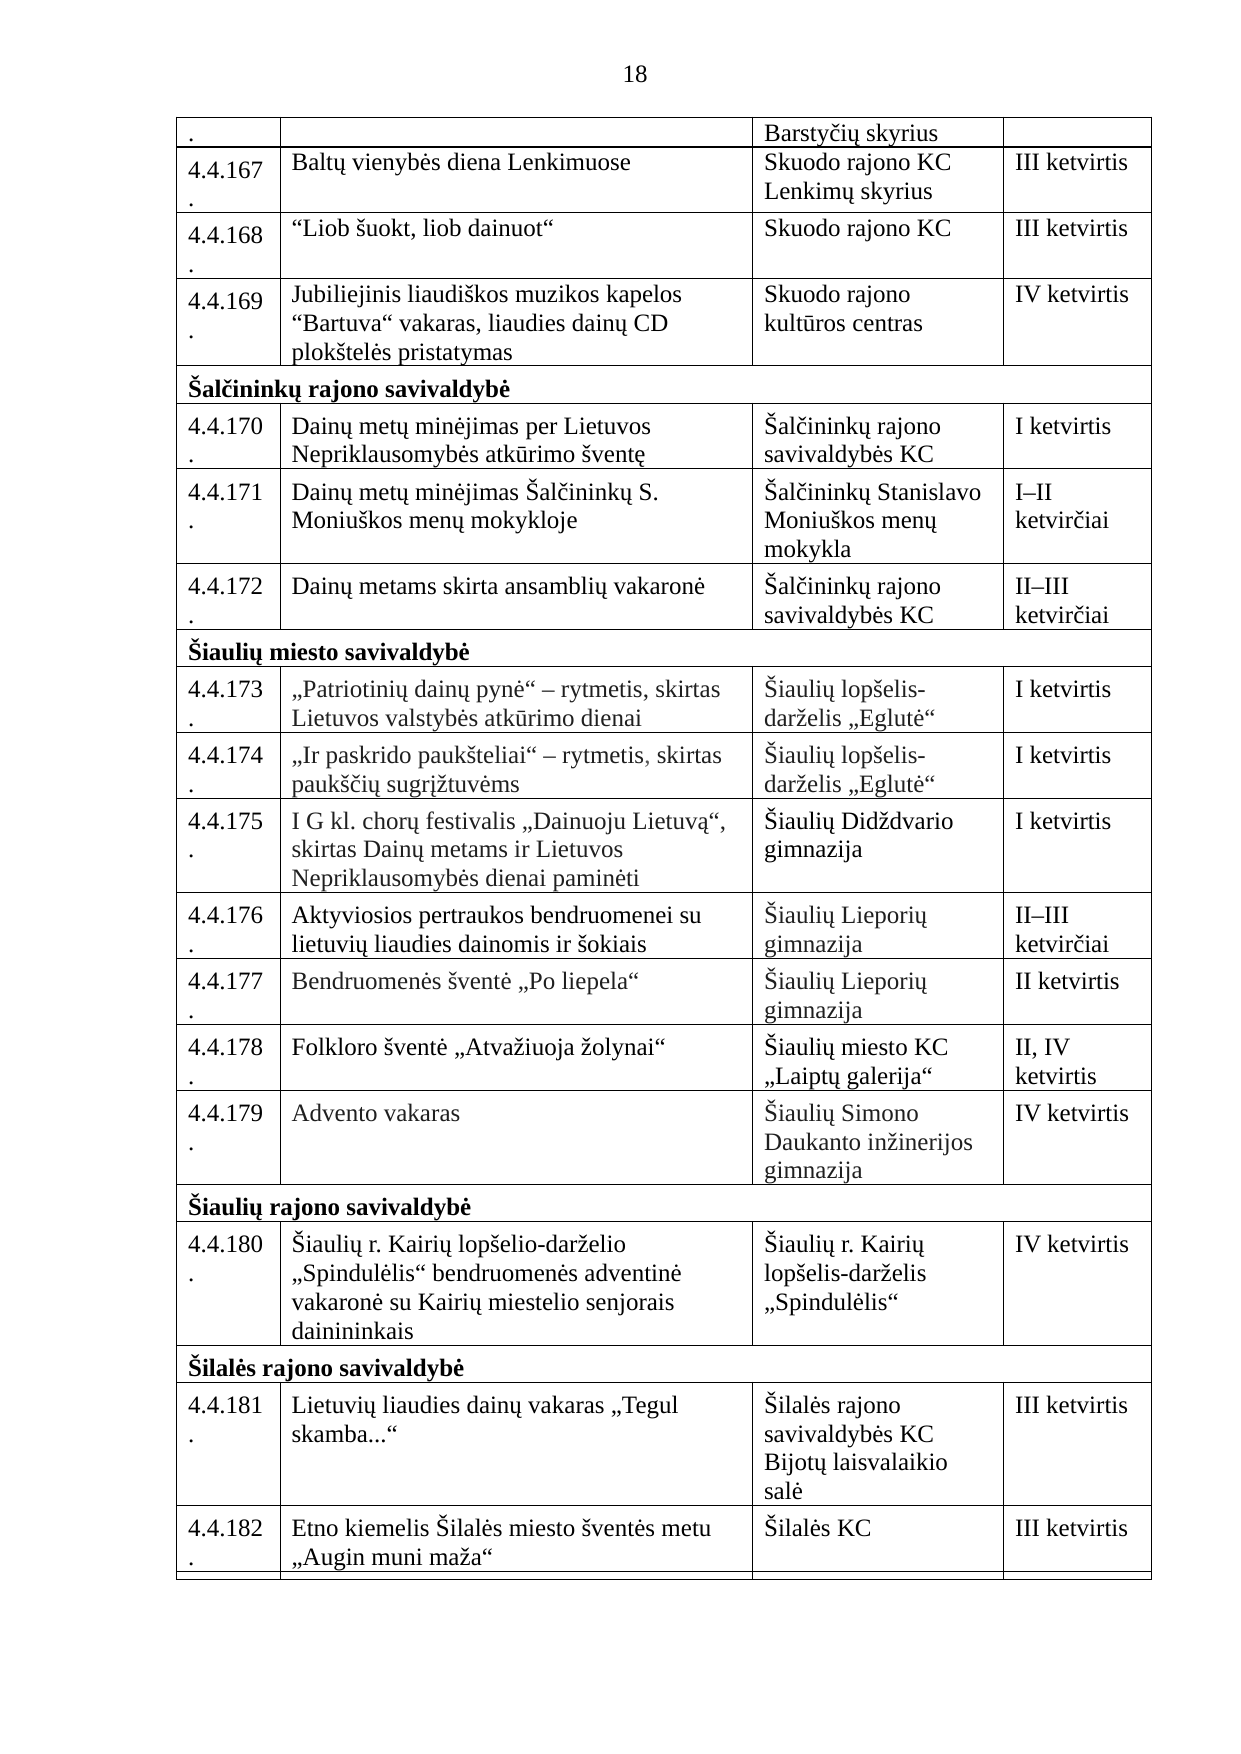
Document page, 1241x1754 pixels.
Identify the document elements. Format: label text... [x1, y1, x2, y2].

table_cell [1152, 798, 1240, 892]
table_cell Šalčininkų rajono savivaldybė [177, 366, 1151, 402]
table_cell Lietuvių liaudies dainų vakaras „Tegul skamba...“ [281, 1383, 752, 1505]
table_cell [1152, 666, 1240, 732]
table_cell 4.4.171. [177, 469, 280, 563]
table_cell I G kl. chorų festivalis „Dainuoju Lietuvą“, skirtas Dainų metams ir Lietuvos Nepriklausomybės dienai paminėti [281, 799, 752, 892]
table_cell Dainų metų minėjimas Šalčininkų S. Moniuškos menų mokykloje [281, 469, 752, 563]
table_cell 4.4.177. [177, 959, 280, 1024]
table_cell 4.4.168. [177, 213, 280, 278]
table_cell [1152, 958, 1240, 1024]
table_cell II ketvirtis [1004, 959, 1151, 1024]
table_cell Šiaulių Simono Daukanto inžinerijos gimnazija [753, 1091, 1003, 1184]
table_cell [1152, 117, 1240, 146]
table_cell Šiaulių Lieporių gimnazija [753, 959, 1003, 1024]
table_cell Skuodo rajono kultūros centras [753, 279, 1003, 365]
table_cell IV ketvirtis [1004, 1222, 1151, 1344]
table_cell 4.4.181. [177, 1383, 280, 1505]
table_cell Šiaulių Lieporių gimnazija [753, 893, 1003, 958]
table_cell [281, 118, 752, 146]
table_cell III ketvirtis [1004, 1383, 1151, 1505]
table_cell 4.4.175. [177, 799, 280, 892]
table_cell [1152, 212, 1240, 278]
table_cell 4.4.169. [177, 279, 280, 365]
table_cell IV ketvirtis [1004, 1091, 1151, 1184]
table_cell [1152, 1505, 1240, 1571]
table_cell Dainų metų minėjimas per Lietuvos Nepriklausomybės atkūrimo šventę [281, 404, 752, 468]
table_cell I–II ketvirčiai [1004, 469, 1151, 563]
table_cell 4.4.179. [177, 1091, 280, 1184]
table_cell 4.4.178. [177, 1025, 280, 1089]
table_cell Folkloro šventė „Atvažiuoja žolynai“ [281, 1025, 752, 1089]
table_cell [1004, 1572, 1151, 1579]
table_cell II–III ketvirčiai [1004, 893, 1151, 958]
table_cell [1152, 563, 1240, 629]
table_cell III ketvirtis [1004, 213, 1151, 278]
table_cell Šiaulių Didždvario gimnazija [753, 799, 1003, 892]
table_cell Aktyviosios pertraukos bendruomenei su lietuvių liaudies dainomis ir šokiais [281, 893, 752, 958]
table_cell 4.4.173. [177, 667, 280, 732]
table_cell Baltų vienybės diena Lenkimuose [281, 148, 752, 212]
table_cell [1152, 403, 1240, 468]
table_cell Šalčininkų rajono savivaldybės KC [753, 564, 1003, 629]
table_cell Šalčininkų rajono savivaldybės KC [753, 404, 1003, 468]
table_cell [1152, 1221, 1240, 1344]
table_cell Šiaulių r. Kairių lopšelio-darželio „Spindulėlis“ bendruomenės adventinė vakaronė su Kairių miestelio senjorais dainininkais [281, 1222, 752, 1344]
table_cell . [177, 118, 280, 146]
table_cell Jubiliejinis liaudiškos muzikos kapelos “Bartuva“ vakaras, liaudies dainų CD plokštelės pristatymas [281, 279, 752, 365]
table_cell Šilalės rajono savivaldybė [177, 1346, 1151, 1382]
table_cell Dainų metams skirta ansamblių vakaronė [281, 564, 752, 629]
table_cell Šilalės rajono savivaldybės KC Bijotų laisvalaikio salė [753, 1383, 1003, 1505]
table_cell I ketvirtis [1004, 667, 1151, 732]
table_cell II, IV ketvirtis [1004, 1025, 1151, 1089]
table_cell „Patriotinių dainų pynė“ – rytmetis, skirtas Lietuvos valstybės atkūrimo dienai [281, 667, 752, 732]
table_cell Etno kiemelis Šilalės miesto šventės metu „Augin muni maža“ [281, 1506, 752, 1571]
table_cell [1152, 365, 1240, 402]
table_cell I ketvirtis [1004, 733, 1151, 797]
table_cell Šiaulių lopšelis-darželis „Eglutė“ [753, 733, 1003, 797]
table_cell 4.4.182. [177, 1506, 280, 1571]
table_cell [1152, 732, 1240, 797]
table_cell [1152, 1024, 1240, 1089]
table_cell II–III ketvirčiai [1004, 564, 1151, 629]
table_cell Šiaulių rajono savivaldybė [177, 1185, 1151, 1221]
table_cell [1152, 892, 1240, 958]
table_cell IV ketvirtis [1004, 279, 1151, 365]
table_cell Advento vakaras [281, 1091, 752, 1184]
table_cell 4.4.167. [177, 148, 280, 212]
table_cell [281, 1572, 752, 1579]
table_cell Skuodo rajono KC [753, 213, 1003, 278]
table_cell Bendruomenės šventė „Po liepela“ [281, 959, 752, 1024]
table_cell Šiaulių miesto savivaldybė [177, 630, 1151, 666]
table_cell Skuodo rajono KC Lenkimų skyrius [753, 148, 1003, 212]
table_cell I ketvirtis [1004, 404, 1151, 468]
table_cell [1152, 278, 1240, 365]
table_cell [1152, 146, 1240, 212]
table_cell I ketvirtis [1004, 799, 1151, 892]
table_cell [177, 1572, 280, 1579]
table_cell [1152, 629, 1240, 666]
table_cell Šiaulių lopšelis-darželis „Eglutė“ [753, 667, 1003, 732]
table_cell [1004, 118, 1151, 146]
table_cell [1152, 1345, 1240, 1382]
table_cell “Liob šuokt, liob dainuot“ [281, 213, 752, 278]
table_cell [753, 1572, 1003, 1579]
table_cell 4.4.170. [177, 404, 280, 468]
table_cell Šilalės KC [753, 1506, 1003, 1571]
table_cell Šiaulių r. Kairių lopšelis-darželis „Spindulėlis“ [753, 1222, 1003, 1344]
table_cell „Ir paskrido paukšteliai“ – rytmetis, skirtas paukščių sugrįžtuvėms [281, 733, 752, 797]
table_cell [1152, 468, 1240, 563]
table_cell 4.4.174. [177, 733, 280, 797]
table_cell [1152, 1184, 1240, 1221]
table_cell Šiaulių miesto KC „Laiptų galerija“ [753, 1025, 1003, 1089]
table_cell [1152, 1090, 1240, 1184]
table_cell 4.4.172. [177, 564, 280, 629]
table_cell Barstyčių skyrius [753, 118, 1003, 146]
table_cell [1152, 1571, 1240, 1579]
table_cell 4.4.176. [177, 893, 280, 958]
table_cell III ketvirtis [1004, 148, 1151, 212]
table_cell III ketvirtis [1004, 1506, 1151, 1571]
table_cell Šalčininkų Stanislavo Moniuškos menų mokykla [753, 469, 1003, 563]
table_cell 4.4.180. [177, 1222, 280, 1344]
table_cell [1152, 1382, 1240, 1505]
